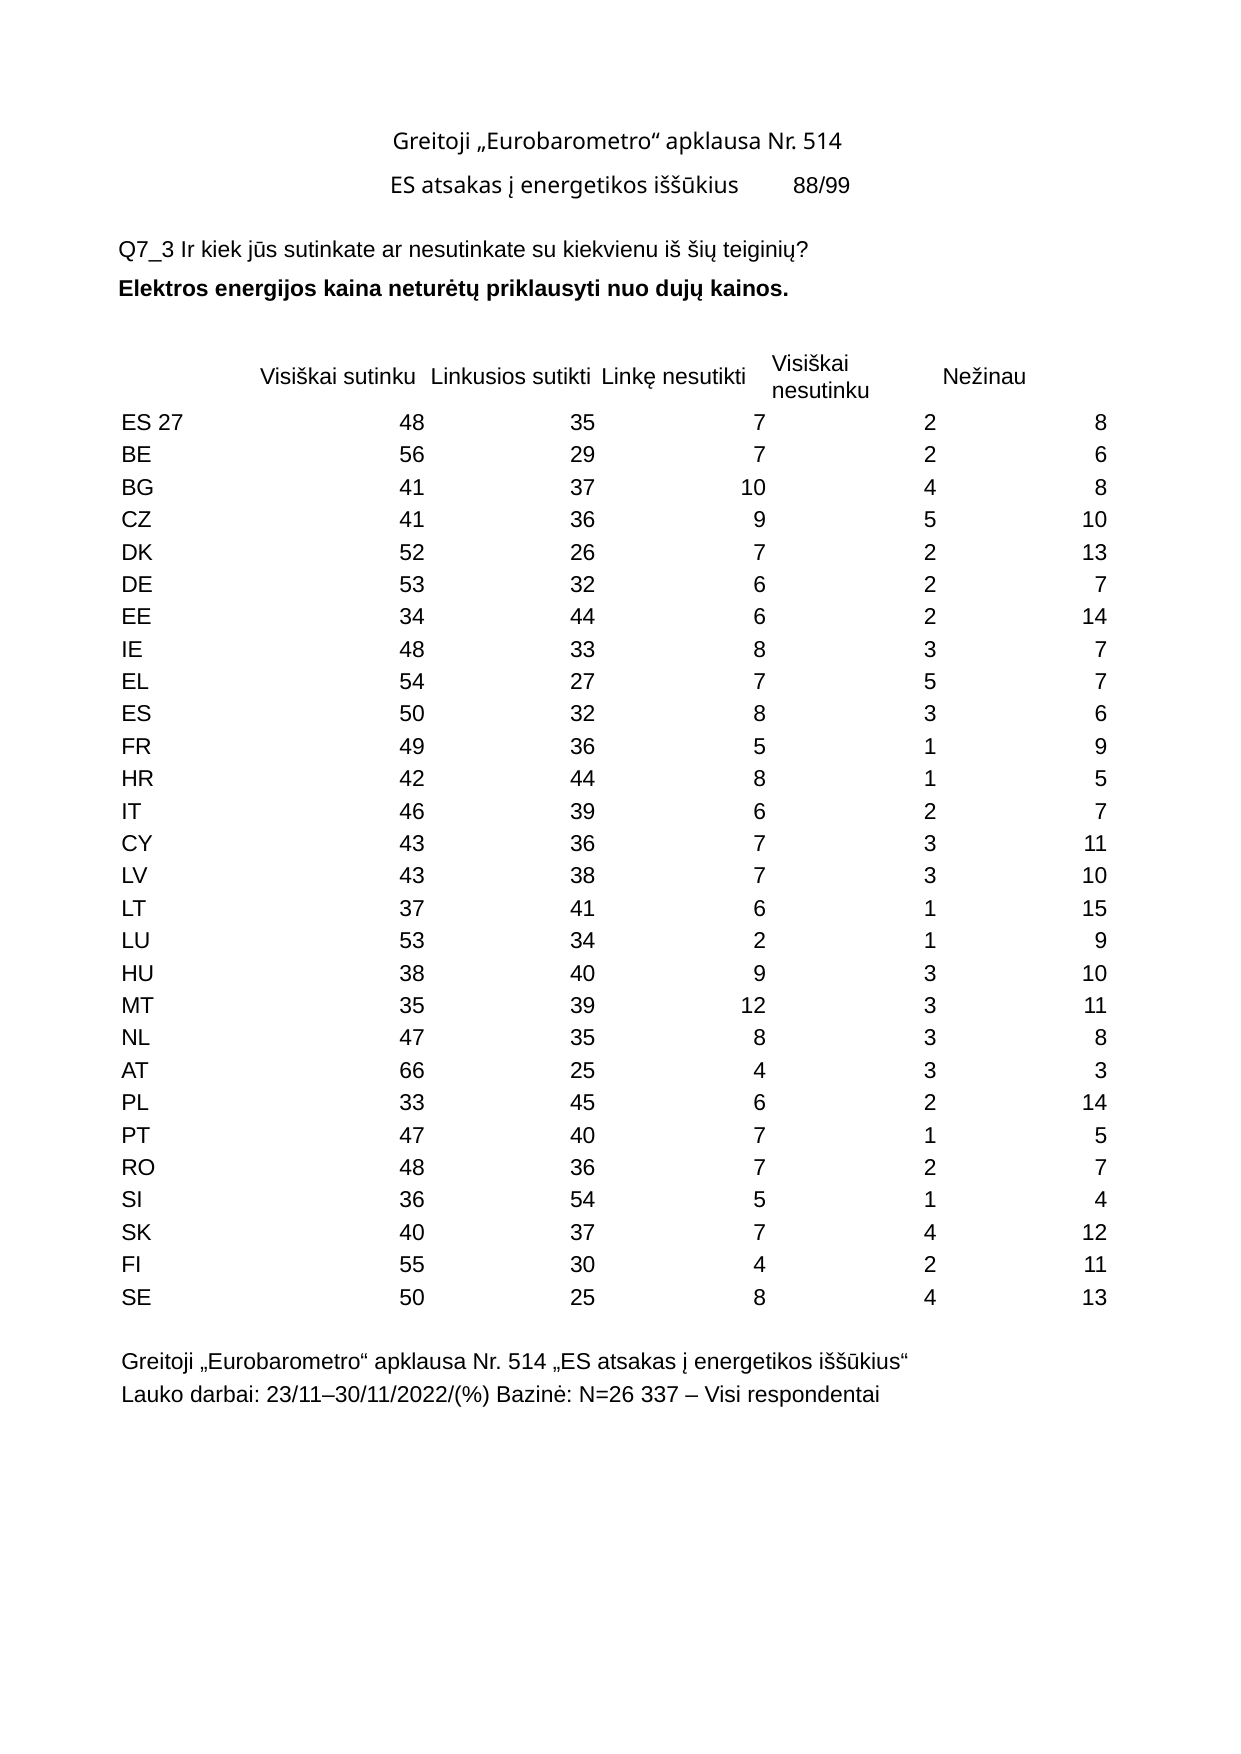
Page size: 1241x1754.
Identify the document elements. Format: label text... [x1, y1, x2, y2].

table_cell 3 [769, 1021, 939, 1054]
table_cell 4 [769, 1281, 939, 1313]
table_cell 49 [257, 730, 427, 762]
table_cell 10 [598, 471, 769, 503]
text Q7_3 Ir kiek jūs sutinkate ar nesutinkate su kiekvienu iš šių teiginių? [118, 236, 1122, 262]
table_cell 44 [428, 600, 598, 633]
table_header [118, 347, 257, 406]
table_cell 50 [257, 1281, 427, 1313]
table_cell 7 [939, 795, 1110, 827]
table_cell [939, 1313, 1110, 1345]
table_cell 35 [428, 1021, 598, 1054]
table_cell 7 [598, 665, 769, 697]
table_cell 3 [769, 859, 939, 892]
table_cell EL [118, 665, 257, 697]
table_cell DE [118, 568, 257, 600]
table_cell FI [118, 1248, 257, 1281]
table_cell IT [118, 795, 257, 827]
table_cell 10 [939, 503, 1110, 535]
table_header Nežinau [939, 347, 1110, 406]
table_cell 7 [598, 438, 769, 471]
table_cell 7 [939, 1151, 1110, 1183]
table_cell 12 [939, 1216, 1110, 1248]
table_cell 34 [428, 924, 598, 957]
table_cell 11 [939, 1248, 1110, 1281]
table_cell SI [118, 1183, 257, 1216]
table_cell 11 [939, 989, 1110, 1021]
table_header Visiškai nesutinku [769, 347, 939, 406]
table_cell [257, 1313, 427, 1345]
table_cell 36 [428, 827, 598, 859]
table_cell RO [118, 1151, 257, 1183]
table_cell LV [118, 859, 257, 892]
table_cell 7 [939, 568, 1110, 600]
table_cell 3 [769, 633, 939, 665]
table_cell Greitoji „Eurobarometro“ apklausa Nr. 514 „ES atsakas į energetikos iššūkius“ [118, 1345, 1110, 1378]
table_cell 1 [769, 1119, 939, 1151]
table_cell AT [118, 1054, 257, 1086]
table_cell 3 [769, 989, 939, 1021]
table_cell 30 [428, 1248, 598, 1281]
table_cell 8 [598, 1281, 769, 1313]
table_cell 39 [428, 989, 598, 1021]
table_cell CY [118, 827, 257, 859]
table_cell 4 [769, 471, 939, 503]
table_cell 9 [939, 924, 1110, 957]
table_cell 6 [598, 892, 769, 924]
table_cell 5 [769, 503, 939, 535]
table_cell ES 27 [118, 406, 257, 438]
table_cell 37 [428, 1216, 598, 1248]
table_cell HR [118, 762, 257, 794]
table_header Visiškai sutinku [257, 347, 427, 406]
table_cell 7 [598, 827, 769, 859]
table_cell 2 [769, 1086, 939, 1118]
table_cell 13 [939, 1281, 1110, 1313]
table_cell 4 [769, 1216, 939, 1248]
table_cell 37 [257, 892, 427, 924]
table_cell [428, 1313, 598, 1345]
table_cell 5 [939, 1119, 1110, 1151]
table_cell 5 [598, 730, 769, 762]
table_cell 41 [428, 892, 598, 924]
table_cell 44 [428, 762, 598, 794]
table_cell 35 [257, 989, 427, 1021]
table_cell 1 [769, 924, 939, 957]
table_cell 25 [428, 1281, 598, 1313]
table_cell 41 [257, 471, 427, 503]
table_cell LT [118, 892, 257, 924]
table_cell 7 [598, 406, 769, 438]
table_cell NL [118, 1021, 257, 1054]
table_cell 2 [769, 795, 939, 827]
table_cell 5 [769, 665, 939, 697]
table_cell 14 [939, 1086, 1110, 1118]
table_cell 8 [598, 1021, 769, 1054]
table_cell 53 [257, 568, 427, 600]
table_cell 52 [257, 535, 427, 568]
table_cell 56 [257, 438, 427, 471]
table_cell SE [118, 1281, 257, 1313]
table_cell [769, 1313, 939, 1345]
table_cell 4 [598, 1248, 769, 1281]
table_cell CZ [118, 503, 257, 535]
table_cell 55 [257, 1248, 427, 1281]
table_cell 5 [598, 1183, 769, 1216]
table_cell 13 [939, 535, 1110, 568]
table_cell 8 [598, 633, 769, 665]
table_cell 14 [939, 600, 1110, 633]
table_cell MT [118, 989, 257, 1021]
table_cell 2 [769, 1151, 939, 1183]
table_cell 29 [428, 438, 598, 471]
table_cell 1 [769, 1183, 939, 1216]
table_cell EE [118, 600, 257, 633]
table_cell 48 [257, 1151, 427, 1183]
table_cell 7 [598, 859, 769, 892]
table_cell 6 [598, 795, 769, 827]
table_cell 7 [598, 1216, 769, 1248]
table_cell [598, 1313, 769, 1345]
table_cell 8 [939, 406, 1110, 438]
table_header Linkusios sutikti [428, 347, 598, 406]
table_cell 2 [769, 535, 939, 568]
table_cell 42 [257, 762, 427, 794]
table_cell BE [118, 438, 257, 471]
table_cell DK [118, 535, 257, 568]
table_cell ES [118, 698, 257, 730]
table_cell 2 [769, 438, 939, 471]
table_cell 4 [598, 1054, 769, 1086]
table_cell 9 [939, 730, 1110, 762]
table_cell 39 [428, 795, 598, 827]
table_cell 11 [939, 827, 1110, 859]
table_cell 9 [598, 503, 769, 535]
table_cell 36 [428, 1151, 598, 1183]
table_cell FR [118, 730, 257, 762]
table_cell 8 [598, 698, 769, 730]
table_cell IE [118, 633, 257, 665]
table_cell 50 [257, 698, 427, 730]
table_cell 5 [939, 762, 1110, 794]
table_cell 33 [428, 633, 598, 665]
table_cell 40 [257, 1216, 427, 1248]
table_cell 7 [598, 1151, 769, 1183]
table_cell 1 [769, 730, 939, 762]
table_cell 46 [257, 795, 427, 827]
table_cell BG [118, 471, 257, 503]
table_cell 10 [939, 859, 1110, 892]
table_cell 4 [939, 1183, 1110, 1216]
table_cell 54 [257, 665, 427, 697]
table_cell PT [118, 1119, 257, 1151]
table_cell 3 [769, 698, 939, 730]
table_cell 1 [769, 892, 939, 924]
table_cell 7 [939, 665, 1110, 697]
table_cell 3 [769, 827, 939, 859]
table_cell 1 [769, 762, 939, 794]
table_cell LU [118, 924, 257, 957]
table_cell 33 [257, 1086, 427, 1118]
table_header Linkę nesutikti [598, 347, 769, 406]
table_cell 25 [428, 1054, 598, 1086]
table_cell 53 [257, 924, 427, 957]
table_cell 48 [257, 633, 427, 665]
table_cell 2 [769, 568, 939, 600]
table_cell 9 [598, 957, 769, 989]
table_cell 47 [257, 1119, 427, 1151]
table_cell 7 [598, 535, 769, 568]
table_cell 37 [428, 471, 598, 503]
table_cell 2 [769, 600, 939, 633]
table_cell 48 [257, 406, 427, 438]
table_cell 7 [598, 1119, 769, 1151]
table_cell SK [118, 1216, 257, 1248]
table_cell 38 [428, 859, 598, 892]
table_cell 6 [598, 568, 769, 600]
table_cell 40 [428, 1119, 598, 1151]
table_cell 27 [428, 665, 598, 697]
table_cell 6 [598, 1086, 769, 1118]
table_cell 6 [939, 698, 1110, 730]
table_cell 40 [428, 957, 598, 989]
table_cell 26 [428, 535, 598, 568]
table_cell 47 [257, 1021, 427, 1054]
table_cell 3 [769, 957, 939, 989]
table_cell 12 [598, 989, 769, 1021]
text Elektros energijos kaina neturėtų priklausyti nuo dujų kainos. [118, 275, 1122, 302]
table_cell 3 [769, 1054, 939, 1086]
table_cell 35 [428, 406, 598, 438]
table_cell 34 [257, 600, 427, 633]
table_cell 43 [257, 859, 427, 892]
table_cell 54 [428, 1183, 598, 1216]
table_cell 3 [939, 1054, 1110, 1086]
table_cell PL [118, 1086, 257, 1118]
table_cell Lauko darbai: 23/11–30/11/2022/(%) Bazinė: N=26 337 – Visi respondentai [118, 1378, 1110, 1410]
table_cell 32 [428, 568, 598, 600]
table_cell 7 [939, 633, 1110, 665]
table_cell 36 [428, 730, 598, 762]
table_cell 45 [428, 1086, 598, 1118]
table_cell 6 [939, 438, 1110, 471]
table_cell [118, 1313, 257, 1345]
table_cell 2 [769, 1248, 939, 1281]
table_cell 8 [939, 471, 1110, 503]
table_cell 41 [257, 503, 427, 535]
table_cell 38 [257, 957, 427, 989]
table_cell HU [118, 957, 257, 989]
table_cell 8 [939, 1021, 1110, 1054]
table_cell 10 [939, 957, 1110, 989]
table_cell 43 [257, 827, 427, 859]
table_cell 2 [598, 924, 769, 957]
table_cell 32 [428, 698, 598, 730]
table_cell 2 [769, 406, 939, 438]
table_cell 36 [257, 1183, 427, 1216]
table_cell 6 [598, 600, 769, 633]
table_cell 15 [939, 892, 1110, 924]
table_cell 66 [257, 1054, 427, 1086]
table_cell 36 [428, 503, 598, 535]
table_cell 8 [598, 762, 769, 794]
